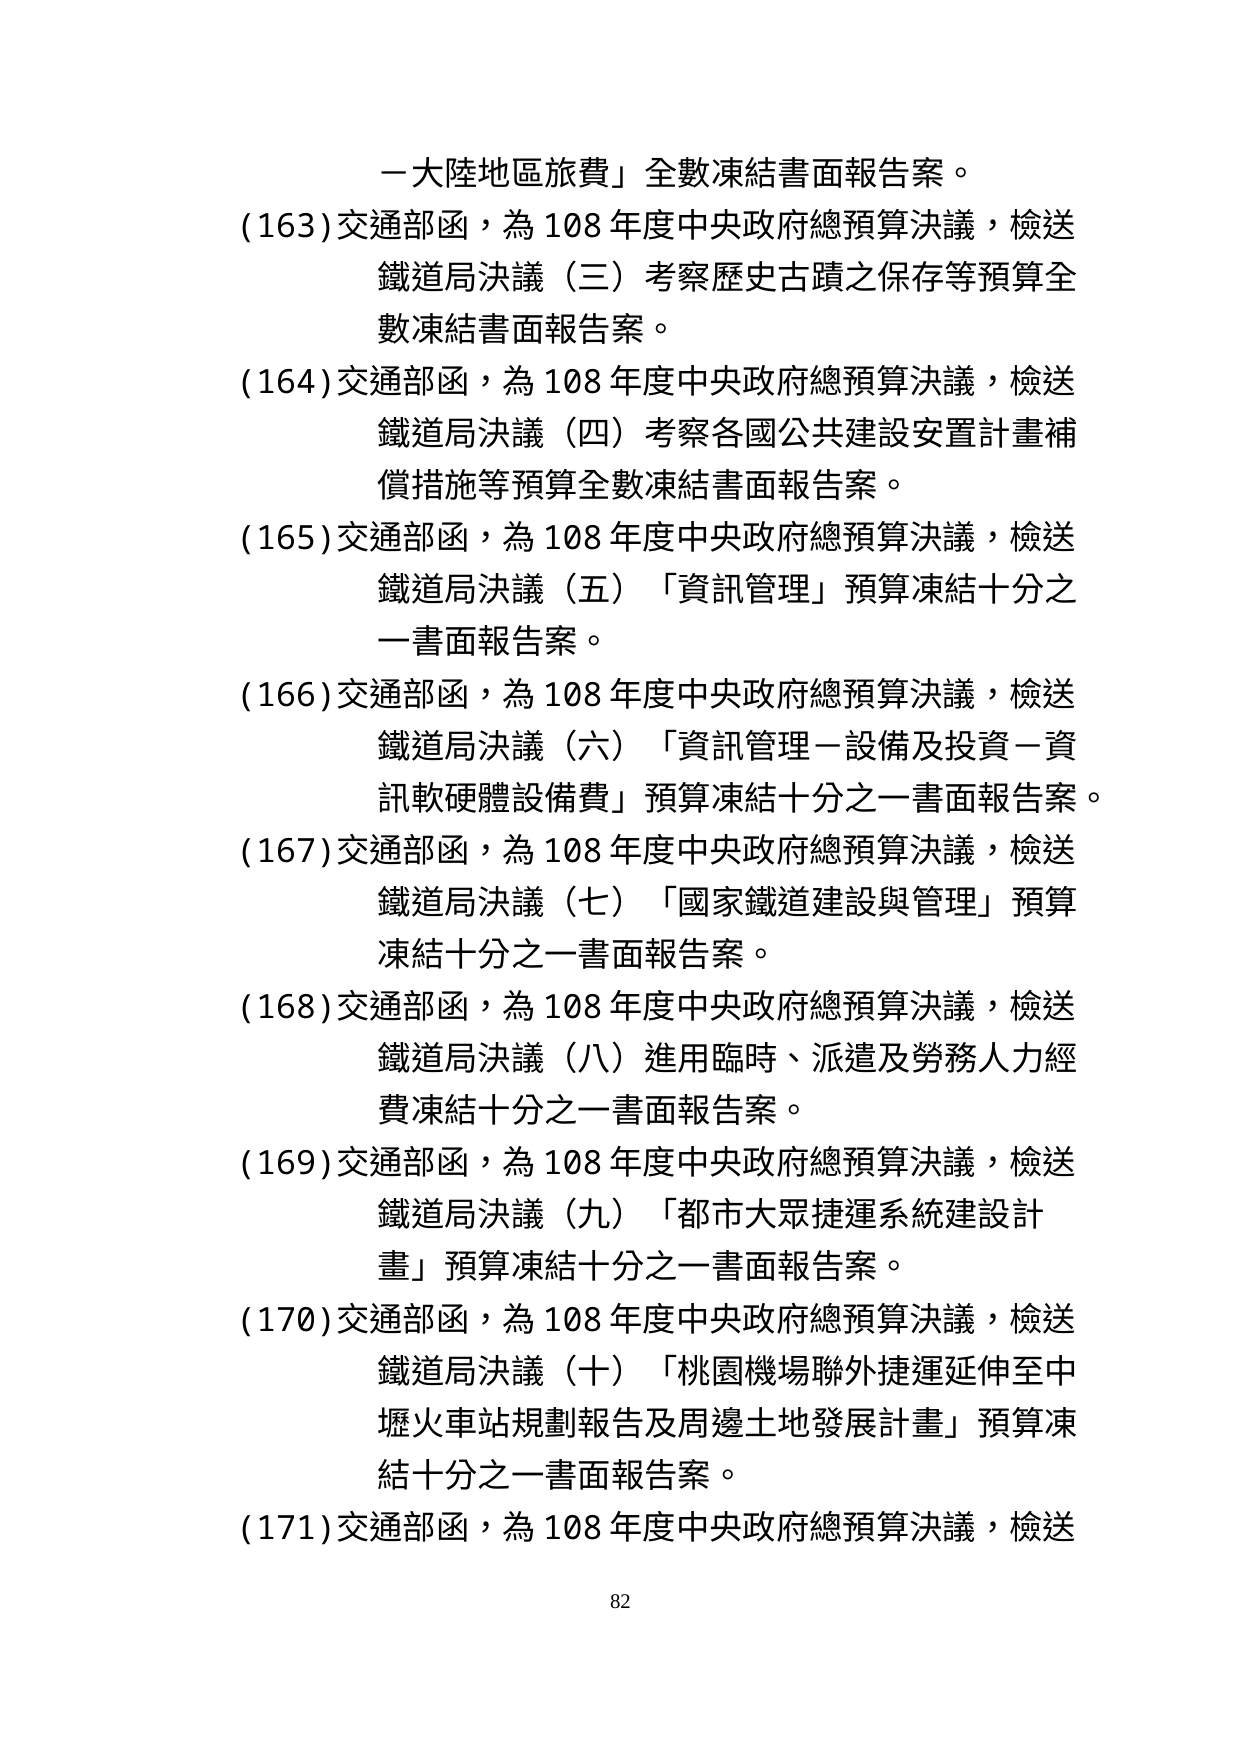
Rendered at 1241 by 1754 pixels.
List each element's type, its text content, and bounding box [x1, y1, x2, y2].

list 交通部函，為108年度中央政府總預算決議，檢送鐵道局決議（四）考察各國公共建設安置計畫補償措施等預算全數凍結書面報告案。 [236, 352, 1104, 508]
list 大陸地區旅費」全數凍結書面報告案。 [236, 143, 1104, 196]
list 交通部函，為108年度中央政府總預算決議，檢送鐵道局決議（十）「桃園機場聯外捷運延伸至中壢火車站規劃報告及周邊土地發展計畫」預算凍結十分之一書面報告案。 [236, 1289, 1104, 1498]
list 交通部函，為108年度中央政府總預算決議，檢送鐵道局決議（九）「都市大眾捷運系統建設計畫」預算凍結十分之一書面報告案。 [236, 1133, 1104, 1289]
list 交通部函，為108年度中央政府總預算決議，檢送鐵道局決議（五）「資訊管理」預算凍結十分之一書面報告案。 [236, 508, 1104, 664]
list 交通部函，為108年度中央政府總預算決議，檢送鐵道局決議（六）「資訊管理－設備及投資－資訊軟硬體設備費」預算凍結十分之一書面報告案。 [236, 664, 1104, 821]
list 交通部函，為108年度中央政府總預算決議，檢送鐵道局決議（八）進用臨時、派遣及勞務人力經費凍結十分之一書面報告案。 [236, 977, 1104, 1133]
list 交通部函，為108年度中央政府總預算決議，檢送 [236, 1498, 1104, 1550]
list 交通部函，為108年度中央政府總預算決議，檢送鐵道局決議（三）考察歷史古蹟之保存等預算全數凍結書面報告案。 [236, 196, 1104, 352]
list 交通部函，為108年度中央政府總預算決議，檢送鐵道局決議（七）「國家鐵道建設與管理」預算凍結十分之一書面報告案。 [236, 821, 1104, 977]
